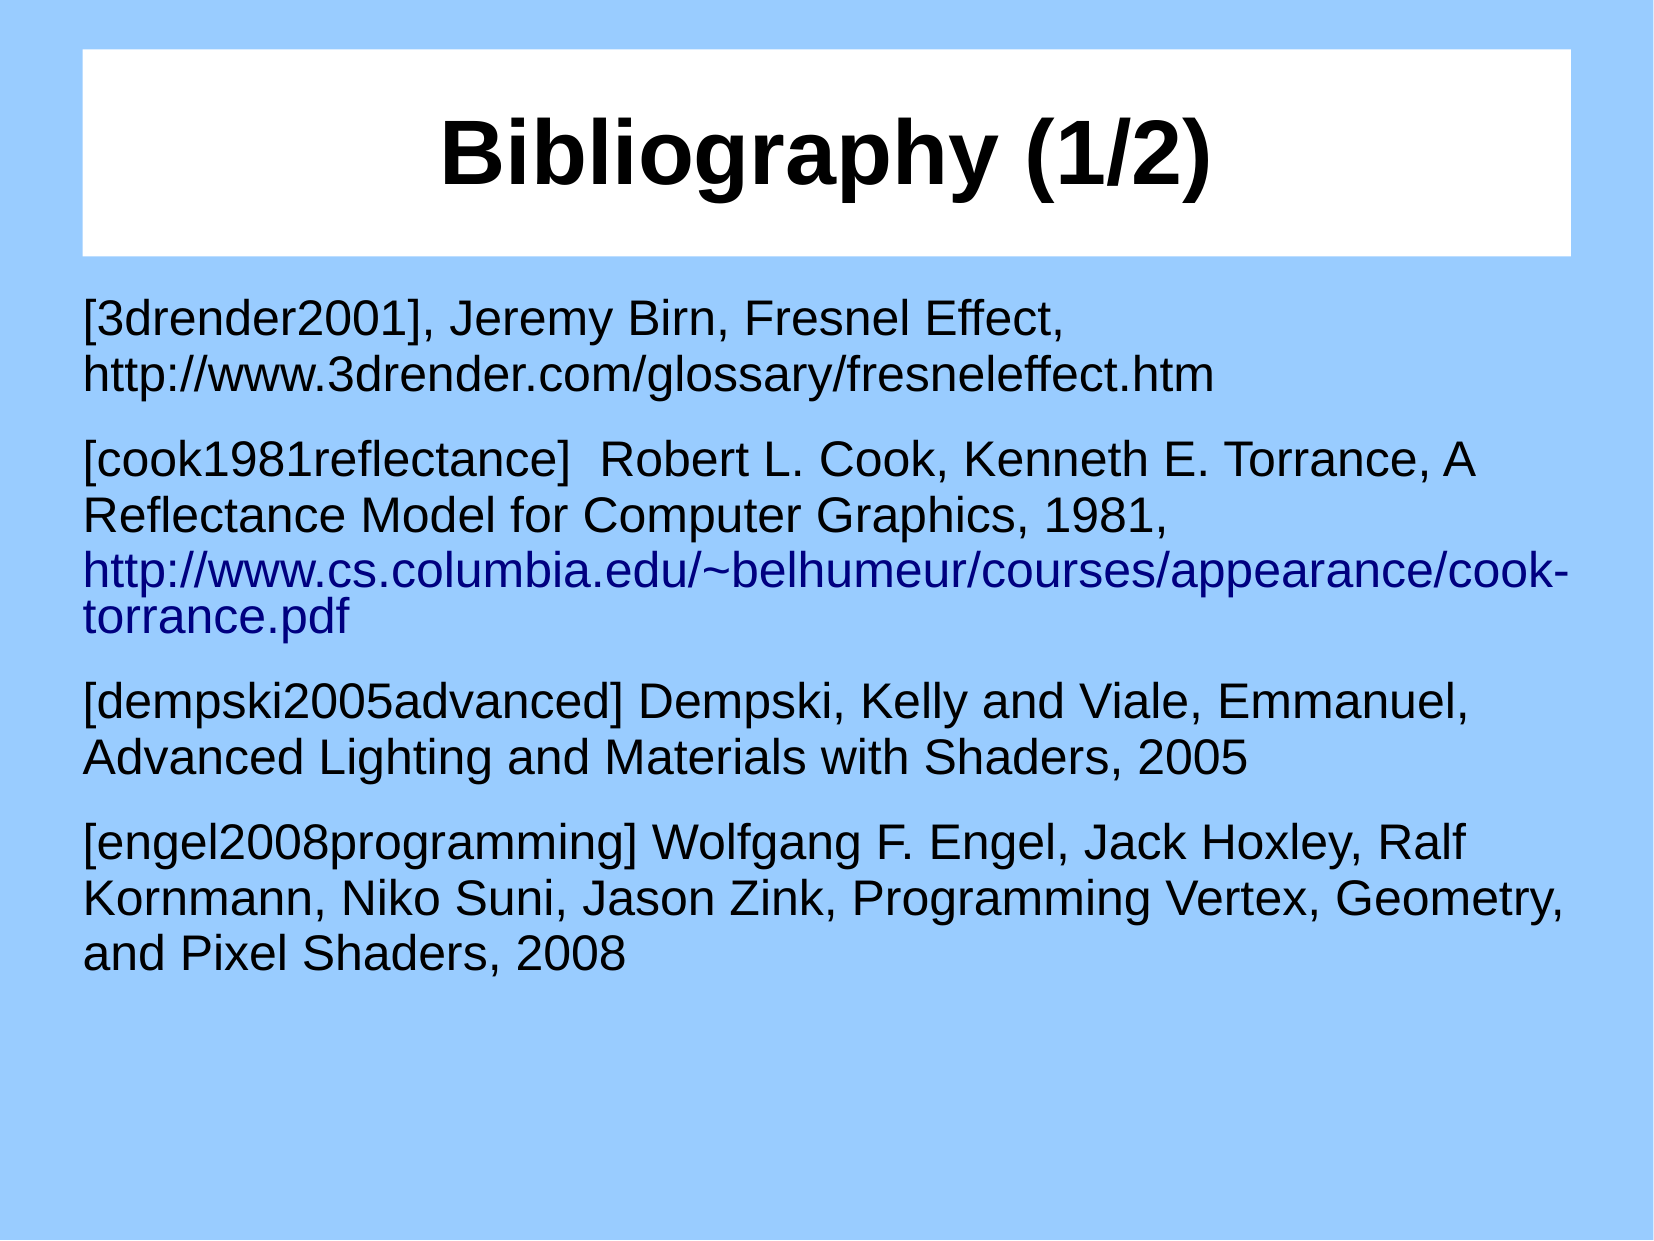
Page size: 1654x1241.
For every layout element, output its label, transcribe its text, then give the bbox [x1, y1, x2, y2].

title Bibliography (1/2) [82, 49, 1571, 257]
list [3drender2001], Jeremy Birn, Fresnel Effect, http://www.3drender.com/glossary/fresneleffect.htm [cook1981reflectance] Robert L. Cook, Kenneth E. Torrance, A Reflectance Model for Computer Graphics, 1981, http://www.cs.columbia.edu/~belhumeur/courses/appearance/cook-torrance.pdf [dempski2005advanced] Dempski, Kelly and Viale, Emmanuel, Advanced Lighting and Materials with Shaders, 2005 [engel2008programming] Wolfgang F. Engel, Jack Hoxley, Ralf Kornmann, Niko Suni, Jason Zink, Programming Vertex, Geometry, and Pixel Shaders, 2008 [82, 290, 1571, 1170]
